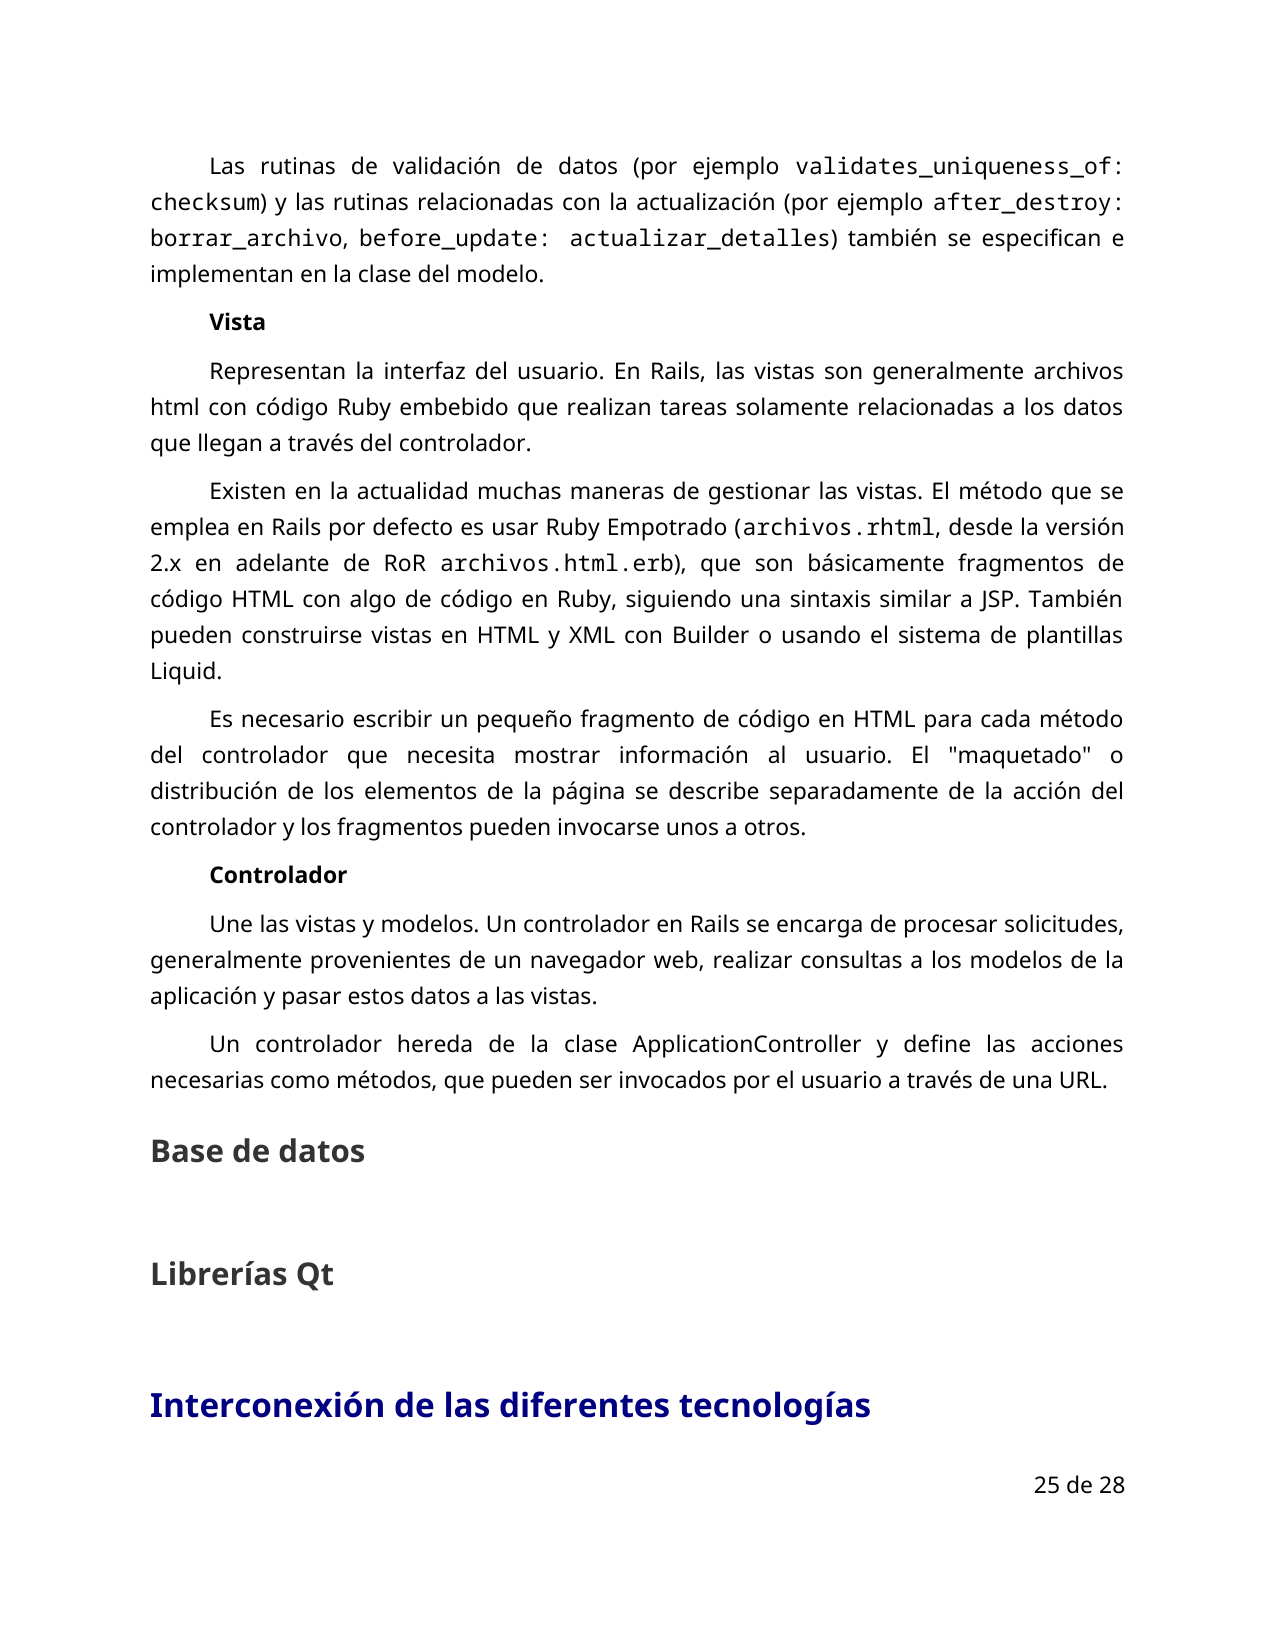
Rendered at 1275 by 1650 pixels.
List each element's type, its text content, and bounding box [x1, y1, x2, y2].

text Representan la interfaz del usuario. En Rails, las vistas son generalmente archivos html con código Ruby embebido que realizan tareas solamente relacionadas a los datos que llegan a través del controlador. [150, 355, 1125, 458]
text Existen en la actualidad muchas maneras de gestionar las vistas. El método que se emplea en Rails por defecto es usar Ruby Empotrado (archivos.rhtml, desde la versión 2.x en adelante de RoR archivos.html.erb), que son básicamente fragmentos de código HTML con algo de código en Ruby, siguiendo una sintaxis similar a JSP. También pueden construirse vistas en HTML y XML con Builder o usando el sistema de plantillas Liquid. [150, 475, 1125, 686]
subtitle Base de datos [150, 1129, 1125, 1172]
text Une las vistas y modelos. Un controlador en Rails se encarga de procesar solicitudes, generalmente provenientes de un navegador web, realizar consultas a los modelos de la aplicación y pasar estos datos a las vistas. [150, 908, 1125, 1011]
text Un controlador hereda de la clase ApplicationController y define las acciones necesarias como métodos, que pueden ser invocados por el usuario a través de una URL. [150, 1028, 1125, 1095]
text Controlador [150, 859, 1125, 891]
text Las rutinas de validación de datos (por ejemplo validates_uniqueness_of: checksum) y las rutinas relacionadas con la actualización (por ejemplo after_destroy: borrar_archivo, before_update: actualizar_detalles) también se especifican e implementan en la clase del modelo. [150, 150, 1125, 289]
text Vista [150, 306, 1125, 337]
subtitle Librerías Qt [150, 1252, 1125, 1294]
text Es necesario escribir un pequeño fragmento de código en HTML para cada método del controlador que necesita mostrar información al usuario. El "maquetado" o distribución de los elementos de la página se describe separadamente de la acción del controlador y los fragmentos pueden invocarse unos a otros. [150, 703, 1125, 842]
subtitle Interconexión de las diferentes tecnologías [150, 1382, 1125, 1428]
